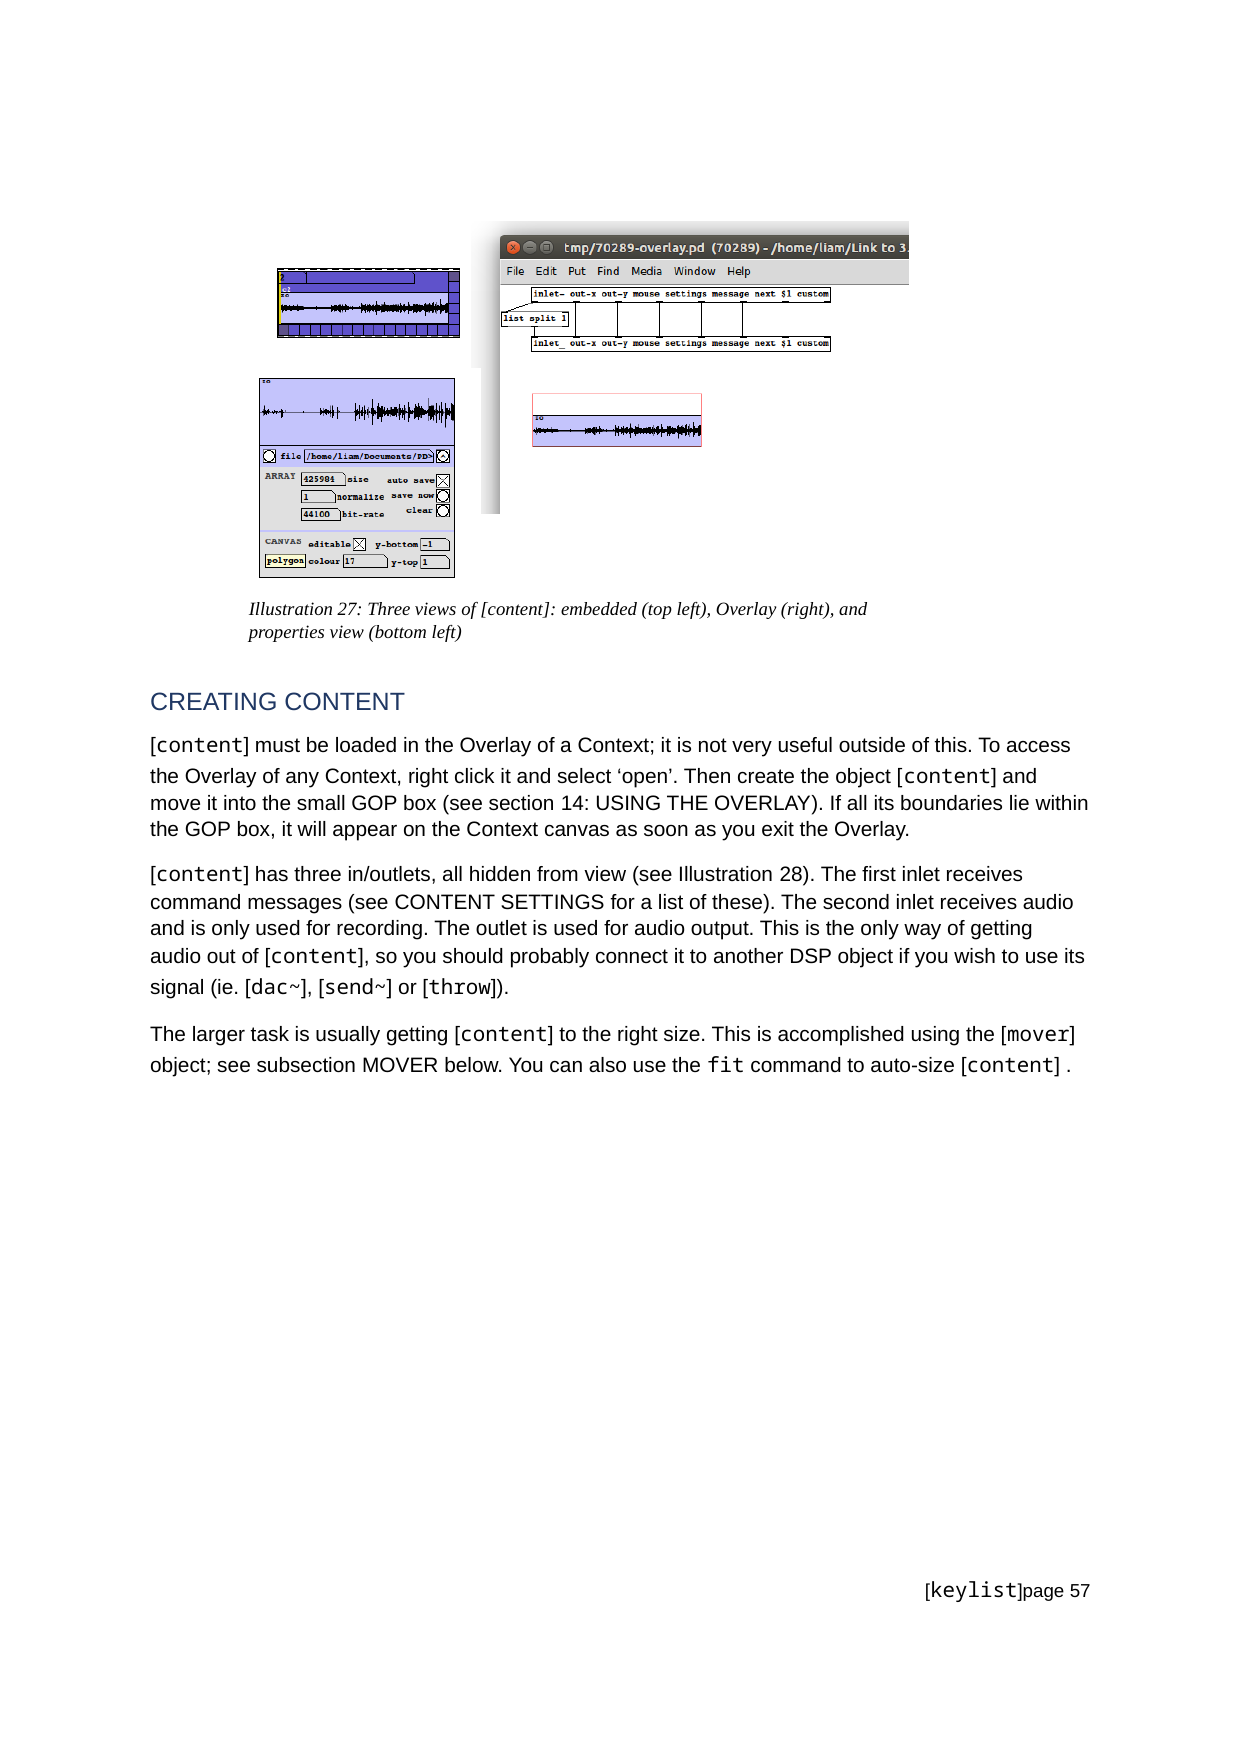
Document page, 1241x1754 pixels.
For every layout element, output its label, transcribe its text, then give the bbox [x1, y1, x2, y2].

text [content] has three in/outlets, all hidden from view (see Illustration 28). The first inlet receives command messages (see CONTENT SETTINGS for a list of these). The second inlet receives audio and is only used for recording. The outlet is used for audio output. This is the only way of getting audio out of [content], so you should probably connect it to another DSP object if you wish to use its signal (ie. [dac~], [send~] or [throw]). [150, 859, 1090, 1001]
text The larger task is usually getting [content] to the right size. This is accomplished using the [mover] object; see subsection MOVER below. You can also use the fit command to auto-size [content] . [150, 1019, 1090, 1079]
subtitle CREATING CONTENT [150, 687, 1090, 716]
text [content] must be loaded in the Overlay of a Context; it is not very useful outside of this. To access the Overlay of any Context, right click it and select ‘open’. Then create the object [content] and move it into the small GOP box (see section 14: USING THE OVERLAY). If all its boundaries lie within the GOP box, it will appear on the Context canvas as soon as you exit the Overlay. [150, 730, 1090, 841]
picture [248, 221, 909, 584]
text Illustration 27: Three views of [content]: embedded (top left), Overlay (right), and properties view (bottom left) [248, 514, 909, 643]
text [248, 234, 471, 368]
